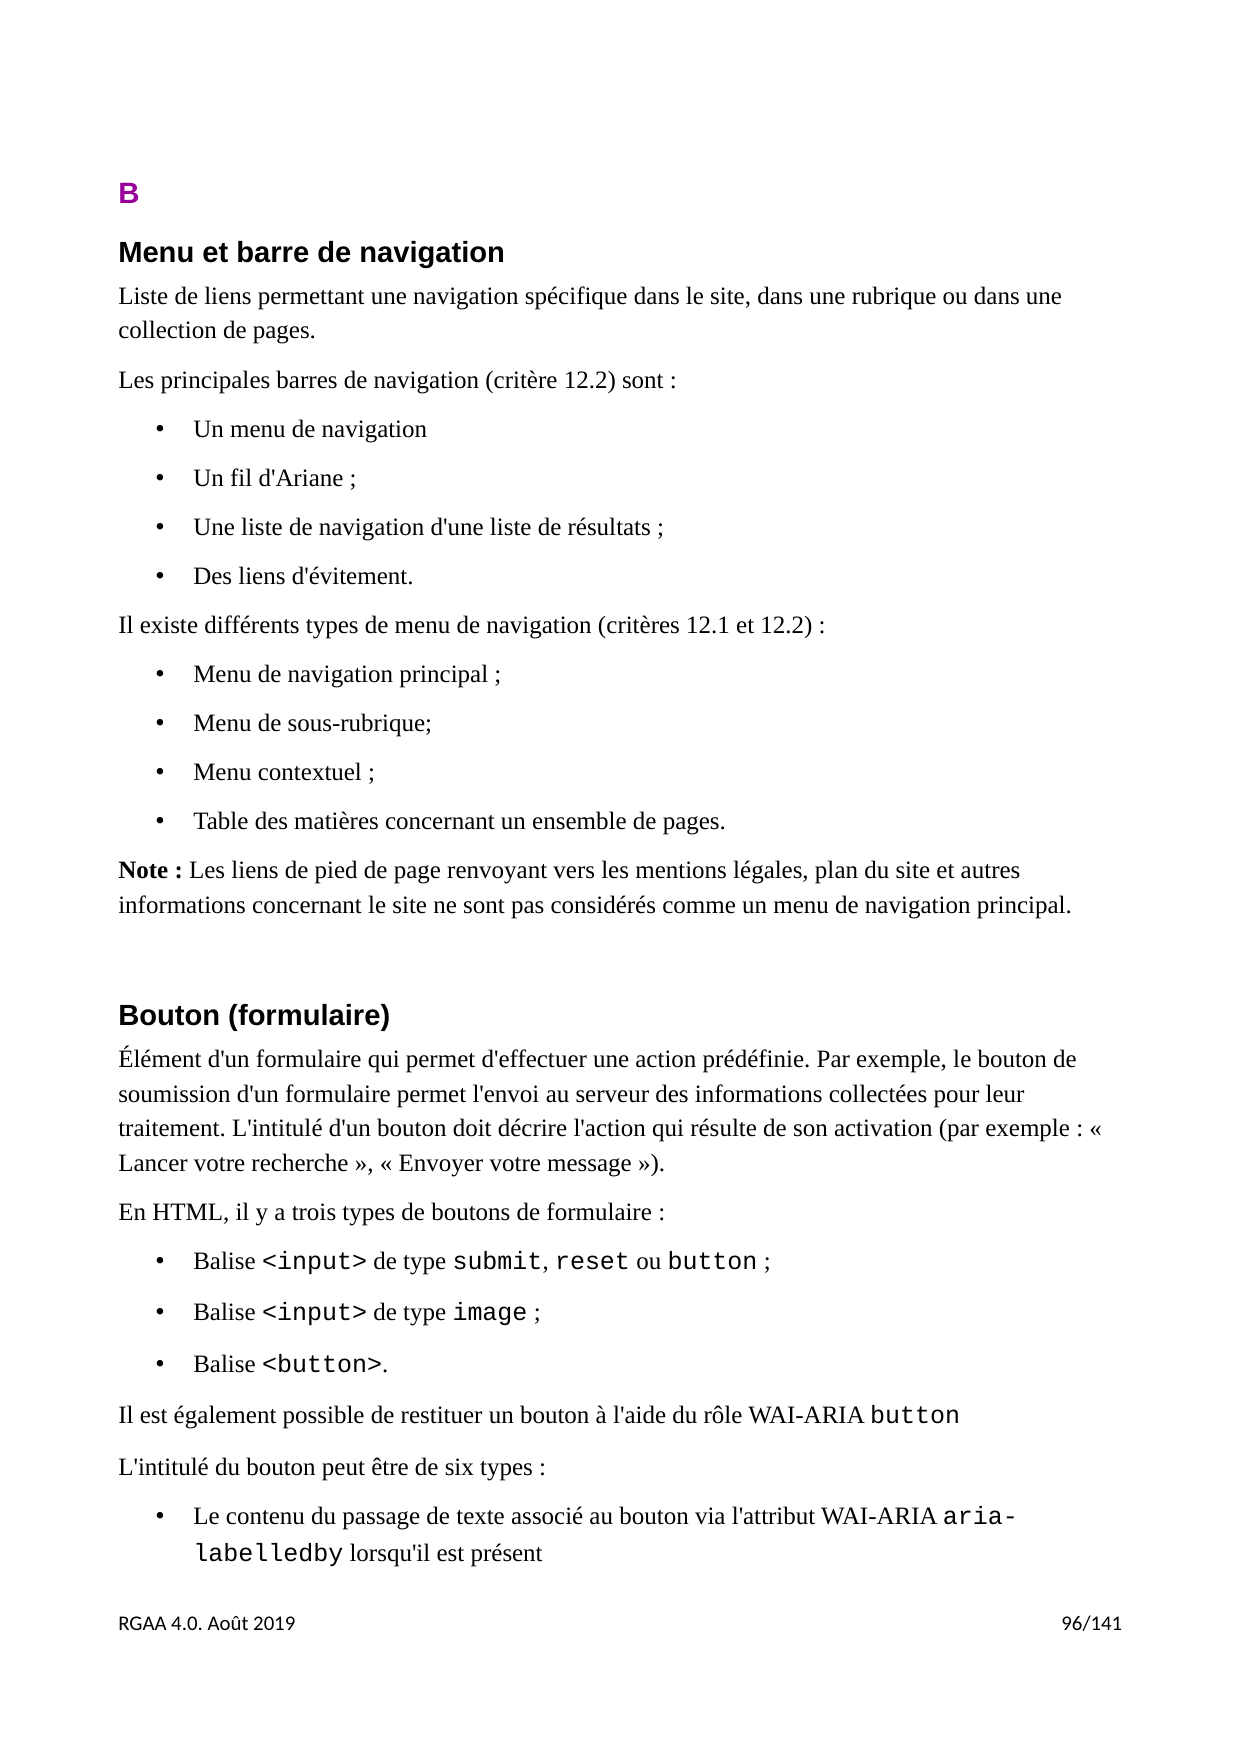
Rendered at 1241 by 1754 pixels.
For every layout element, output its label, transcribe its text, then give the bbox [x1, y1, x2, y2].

text L'intitulé du bouton peut être de six types : [118, 1452, 1122, 1481]
list Un fil d'Ariane ; [156, 463, 1122, 492]
list Menu contextuel ; [156, 757, 1122, 786]
subtitle Menu et barre de navigation [118, 235, 1122, 269]
list Balise <input> de type submit, reset ou button ; [156, 1246, 1122, 1277]
list Des liens d'évitement. [156, 561, 1122, 590]
list Menu de navigation principal ; [156, 659, 1122, 688]
subtitle Bouton (formulaire) [118, 998, 1122, 1032]
text Les principales barres de navigation (critère 12.2) sont : [118, 365, 1122, 393]
text Il existe différents types de menu de navigation (critères 12.1 et 12.2) : [118, 610, 1122, 639]
list Balise <input> de type image ; [156, 1297, 1122, 1328]
text Note : Les liens de pied de page renvoyant vers les mentions légales, plan du site et autres informations concernant le site ne sont pas considérés comme un menu de navigation principal. [118, 855, 1122, 918]
list Table des matières concernant un ensemble de pages. [156, 806, 1122, 835]
list Menu de sous-rubrique; [156, 708, 1122, 737]
subtitle B [118, 176, 1122, 210]
list Balise <button>. [156, 1349, 1122, 1380]
text En HTML, il y a trois types de boutons de formulaire : [118, 1197, 1122, 1226]
list Un menu de navigation [156, 414, 1122, 442]
text Élément d'un formulaire qui permet d'effectuer une action prédéfinie. Par exemple, le bouton de soumission d'un formulaire permet l'envoi au serveur des informations collectées pour leur traitement. L'intitulé d'un bouton doit décrire l'action qui résulte de son activation (par exemple : « Lancer votre recherche », « Envoyer votre message »). [118, 1044, 1122, 1177]
text Liste de liens permettant une navigation spécifique dans le site, dans une rubrique ou dans une collection de pages. [118, 281, 1122, 344]
text Il est également possible de restituer un bouton à l'aide du rôle WAI-ARIA button [118, 1401, 1122, 1431]
list Une liste de navigation d'une liste de résultats ; [156, 512, 1122, 541]
list Le contenu du passage de texte associé au bouton via l'attribut WAI-ARIA aria-labelledby lorsqu'il est présent [156, 1501, 1122, 1569]
